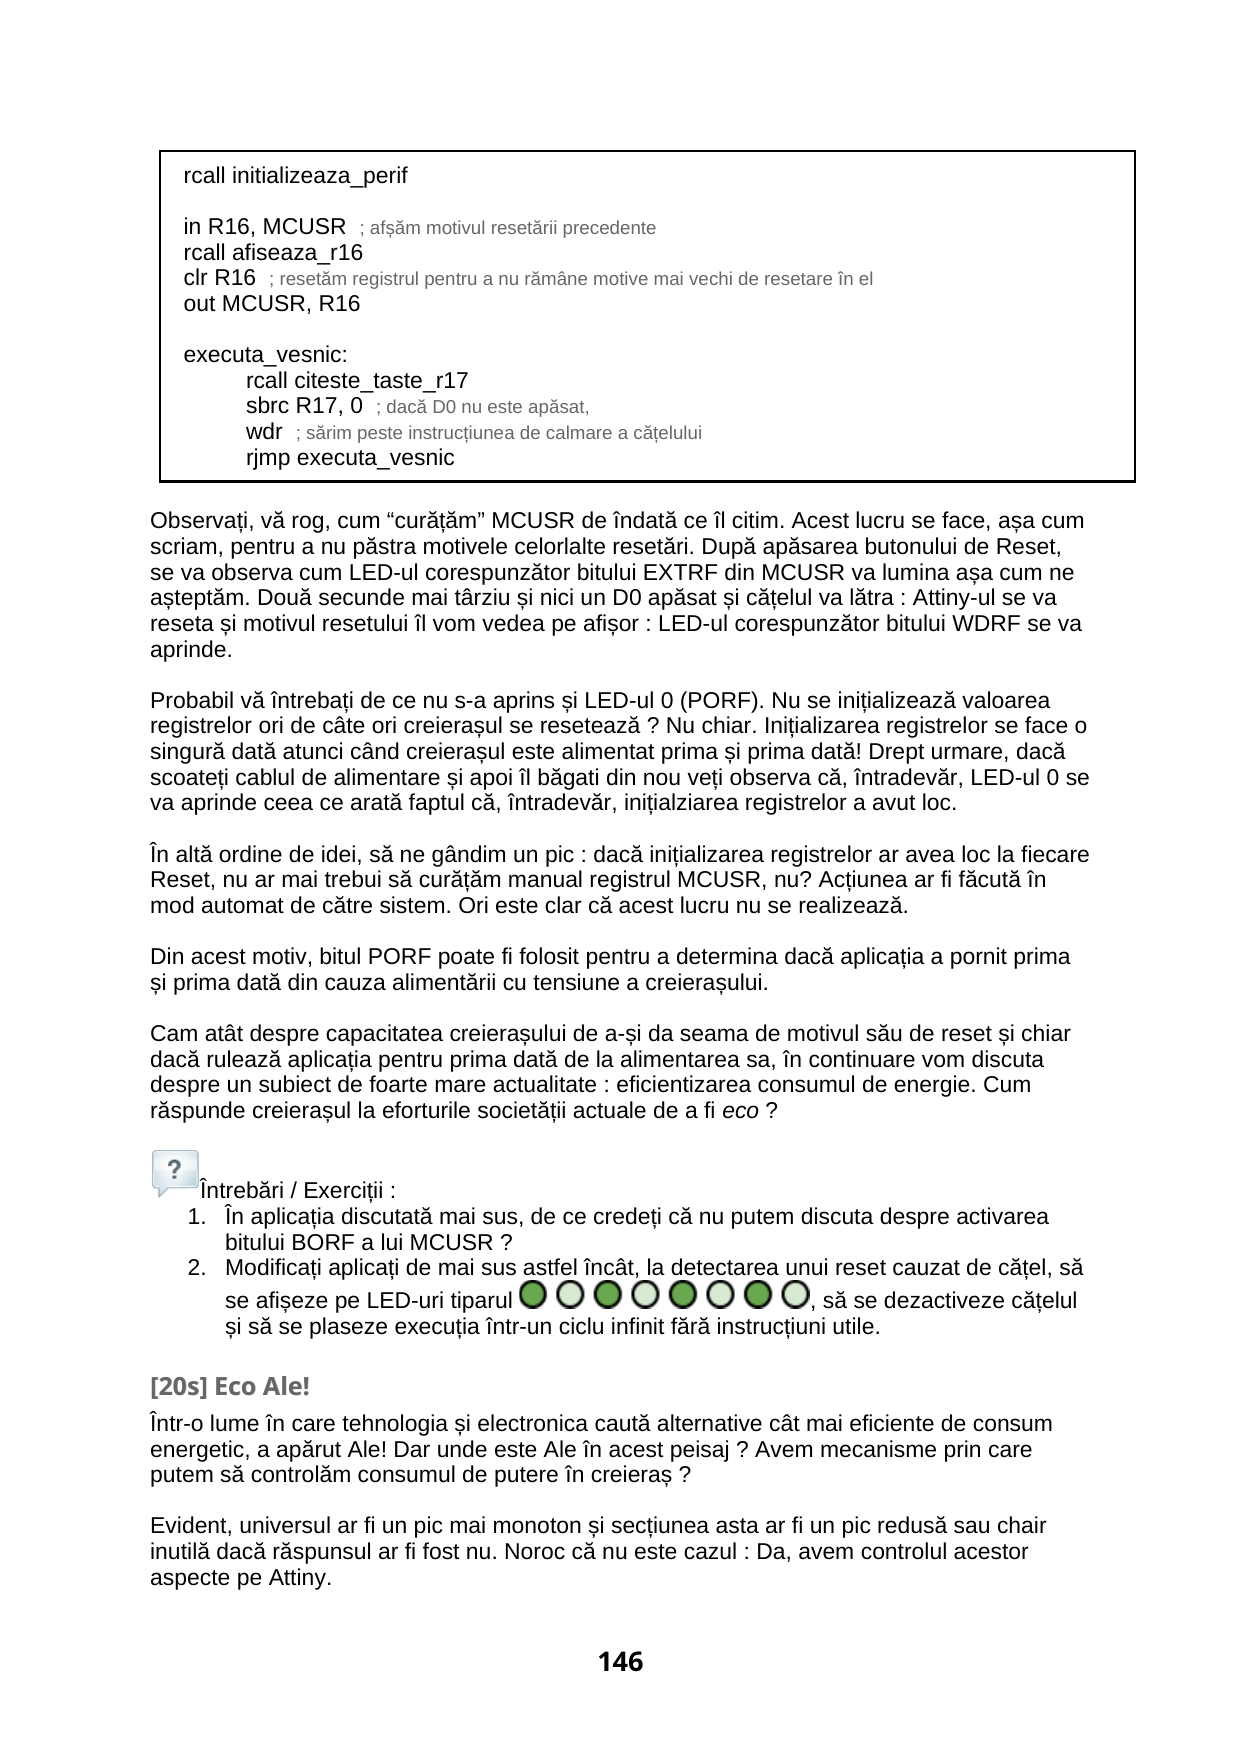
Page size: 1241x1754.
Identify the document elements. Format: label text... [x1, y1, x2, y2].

picture [519, 1280, 810, 1309]
table_header rcall initializeaza_perif in R16, MCUSR ; afșăm motivul resetării precedente rcall afiseaza_r16 clr R16 ; resetăm registrul pentru a nu rămâne motive mai vechi de resetare în el out MCUSR, R16 executa_vesnic: rcall citeste_taste_r17 sbrc R17, 0 ; dacă D0 nu este apăsat, wdr ; sărim peste instrucțiunea de calmare a cățelului rjmp executa_vesnic [161, 152, 1134, 480]
list În aplicația discutată mai sus, de ce credeți că nu putem discuta despre activarea bitului BORF a lui MCUSR ? [187, 1204, 1091, 1255]
picture [150, 1148, 200, 1199]
text Evident, universul ar fi un pic mai monoton și secțiunea asta ar fi un pic redusă sau chair inutilă dacă răspunsul ar fi fost nu. Noroc că nu este cazul : Da, avem controlul acestor aspecte pe Attiny. [150, 1513, 1091, 1590]
list Modificați aplicați de mai sus astfel încât, la detectarea unui reset cauzat de cățel, să se afișeze pe LED-uri tiparul , să se dezactiveze cățelul și să se plaseze execuția într-un ciclu infinit fără instrucțiuni utile. [187, 1255, 1091, 1339]
text Din acest motiv, bitul PORF poate fi folosit pentru a determina dacă aplicația a pornit prima și prima dată din cauza alimentării cu tensiune a creierașului. [150, 944, 1091, 995]
text În altă ordine de idei, să ne gândim un pic : dacă inițializarea registrelor ar avea loc la fiecare Reset, nu ar mai trebui să curățăm manual registrul MCUSR, nu? Acțiunea ar fi făcută în mod automat de către sistem. Ori este clar că acest lucru nu se realizează. [150, 841, 1091, 918]
text Întrebări / Exerciții : [150, 1174, 1091, 1204]
text Observați, vă rog, cum “curățăm” MCUSR de îndată ce îl citim. Acest lucru se face, așa cum scriam, pentru a nu păstra motivele celorlalte resetări. După apăsarea butonului de Reset, se va observa cum LED-ul corespunzător bitului EXTRF din MCUSR va lumina așa cum ne așteptăm. Două secunde mai târziu și nici un D0 apăsat și cățelul va lătra : Attiny-ul se va reseta și motivul resetului îl vom vedea pe afișor : LED-ul corespunzător bitului WDRF se va aprinde. [150, 508, 1091, 662]
text Cam atât despre capacitatea creierașului de a-și da seama de motivul său de reset și chiar dacă rulează aplicația pentru prima dată de la alimentarea sa, în continuare vom discuta despre un subiect de foarte mare actualitate : eficientizarea consumul de energie. Cum răspunde creierașul la eforturile societății actuale de a fi eco ? [150, 1021, 1091, 1123]
text Într-o lume în care tehnologia și electronica caută alternative cât mai eficiente de consum energetic, a apărut Ale! Dar unde este Ale în acest peisaj ? Avem mecanisme prin care putem să controlăm consumul de putere în creieraș ? [150, 1411, 1091, 1488]
subtitle [20s] Eco Ale! [150, 1368, 1091, 1402]
text Probabil vă întrebați de ce nu s-a aprins și LED-ul 0 (PORF). Nu se inițializează valoarea registrelor ori de câte ori creierașul se resetează ? Nu chiar. Inițializarea registrelor se face o singură dată atunci când creierașul este alimentat prima și prima dată! Drept urmare, dacă scoateți cablul de alimentare și apoi îl băgati din nou veți observa că, întradevăr, LED-ul 0 se va aprinde ceea ce arată faptul că, întradevăr, inițialziarea registrelor a avut loc. [150, 687, 1091, 816]
